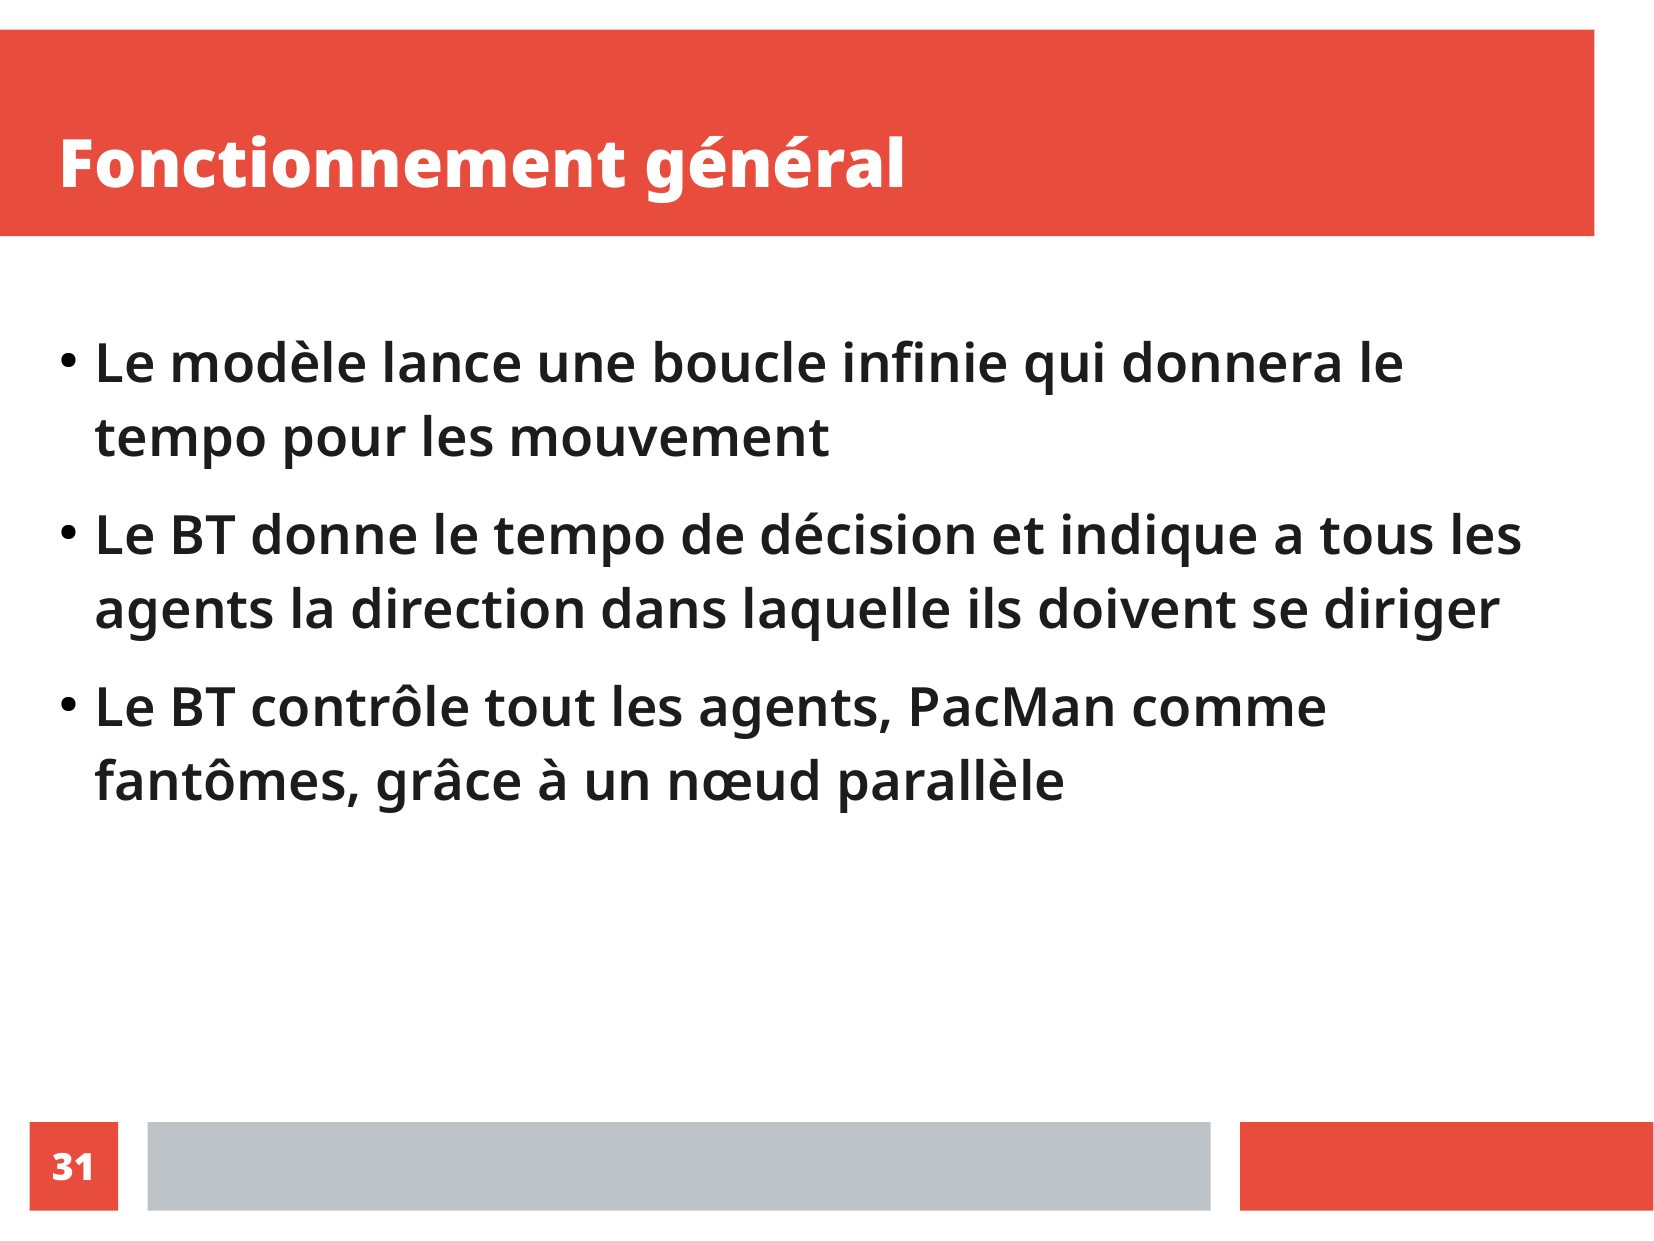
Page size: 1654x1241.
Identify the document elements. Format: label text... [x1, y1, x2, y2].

list Le modèle lance une boucle infinie qui donnera le tempo pour les mouvement Le BT donne le tempo de décision et indique a tous les agents la direction dans laquelle ils doivent se diriger Le BT contrôle tout les agents, PacMan comme fantômes, grâce à un nœud parallèle [59, 324, 1565, 1093]
title Fonctionnement général [59, 59, 1595, 207]
